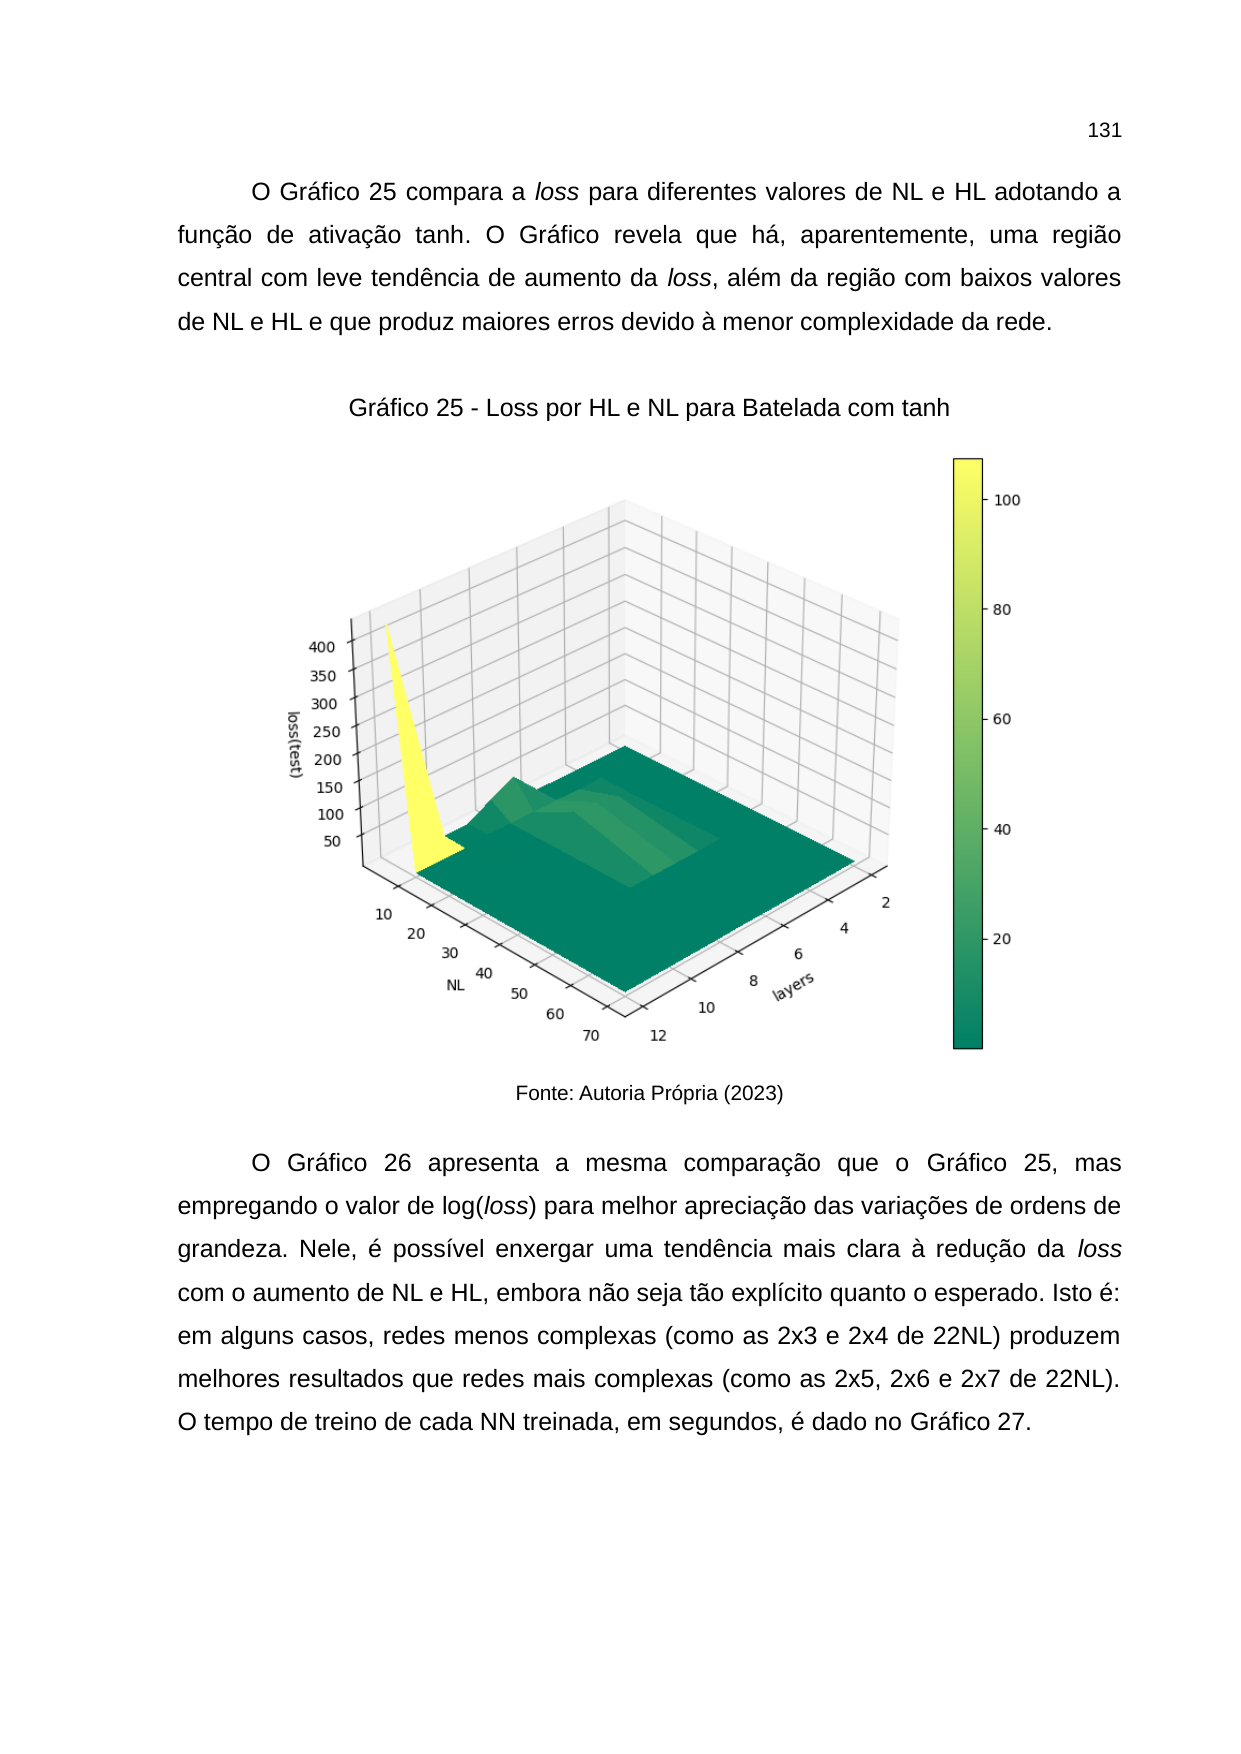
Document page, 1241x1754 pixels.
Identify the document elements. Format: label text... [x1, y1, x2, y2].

text O Gráfico 25 compara a loss para diferentes valores de NL e HL adotando a função de ativação tanh. O Gráfico revela que há, aparentemente, uma região central com leve tendência de aumento da loss, além da região com baixos valores de NL e HL e que produz maiores erros devido à menor complexidade da rede. [177, 177, 1122, 335]
text Fonte: Autoria Própria (2023) [177, 393, 1122, 1105]
picture [222, 421, 1077, 1065]
text Gráfico 25 - Loss por HL e NL para Batelada com tanh [214, 393, 1085, 421]
text O Gráfico 26 apresenta a mesma comparação que o Gráfico 25, mas empregando o valor de log(loss) para melhor apreciação das variações de ordens de grandeza. Nele, é possível enxergar uma tendência mais clara à redução da loss com o aumento de NL e HL, embora não seja tão explícito quanto o esperado. Isto é: em alguns casos, redes menos complexas (como as 2x3 e 2x4 de 22NL) produzem melhores resultados que redes mais complexas (como as 2x5, 2x6 e 2x7 de 22NL). O tempo de treino de cada NN treinada, em segundos, é dado no Gráfico 27. [177, 1148, 1122, 1436]
